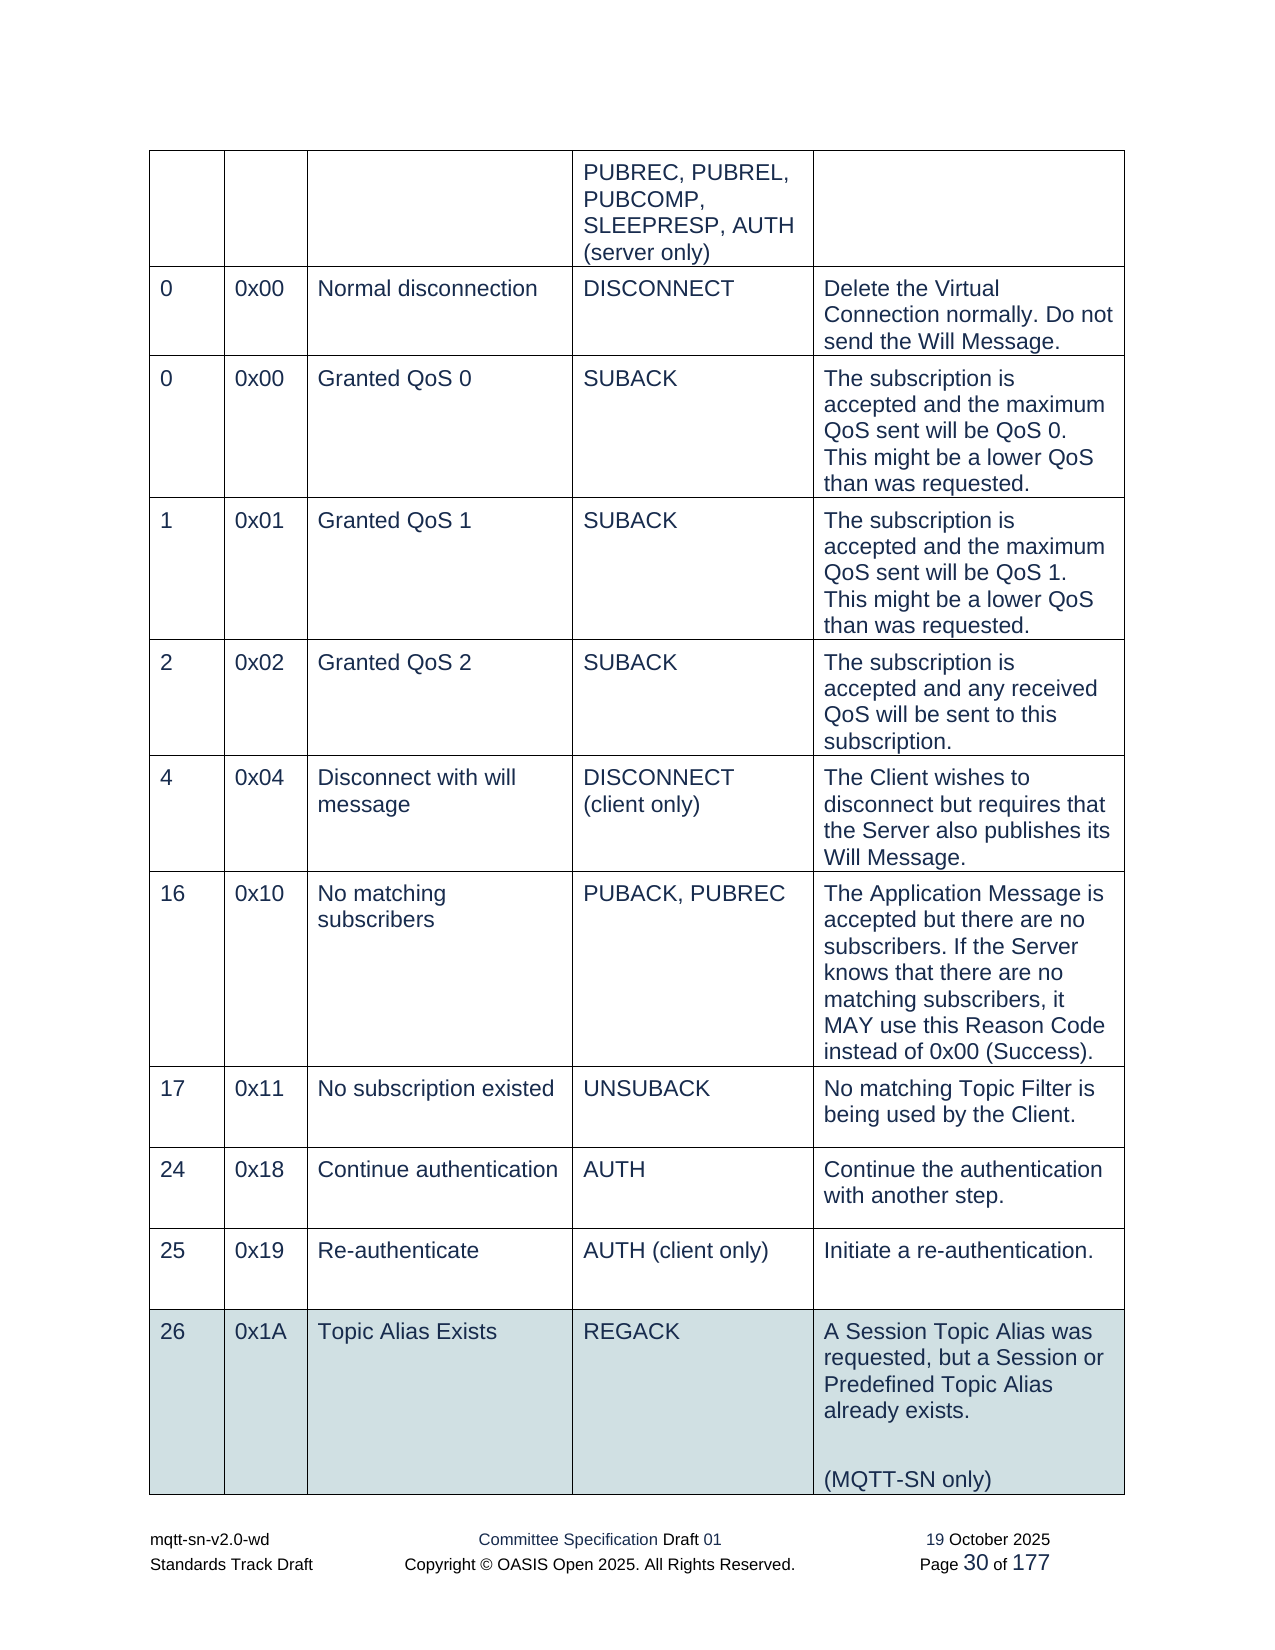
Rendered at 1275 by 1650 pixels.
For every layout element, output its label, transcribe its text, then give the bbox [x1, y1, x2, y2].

table_cell 0x02 [225, 640, 307, 755]
table_cell Granted QoS 1 [308, 498, 572, 639]
table_cell 0x00 [225, 267, 307, 355]
table_cell No subscription existed [308, 1067, 572, 1147]
table_cell AUTH [573, 1148, 813, 1228]
table_cell SUBACK [573, 356, 813, 497]
table_cell Normal disconnection [308, 267, 572, 355]
table_cell PUBREC, PUBREL, PUBCOMP, SLEEPRESP, AUTH (server only) [573, 151, 813, 266]
table_cell Delete the Virtual Connection normally. Do not send the Will Message. [814, 267, 1124, 355]
table_cell Continue the authentication with another step. [814, 1148, 1124, 1228]
table_cell 0 [150, 356, 224, 497]
table_cell No matching Topic Filter is being used by the Client. [814, 1067, 1124, 1147]
table_cell The subscription is accepted and any received QoS will be sent to this subscription. [814, 640, 1124, 755]
table_cell Disconnect with will message [308, 756, 572, 871]
table_cell 26 [150, 1310, 224, 1494]
table_cell 2 [150, 640, 224, 755]
table_cell The Client wishes to disconnect but requires that the Server also publishes its Will Message. [814, 756, 1124, 871]
table_cell 0x18 [225, 1148, 307, 1228]
table_cell Granted QoS 2 [308, 640, 572, 755]
table_cell 0x01 [225, 498, 307, 639]
table_cell DISCONNECT (client only) [573, 756, 813, 871]
table_cell 24 [150, 1148, 224, 1228]
table_cell Initiate a re-authentication. [814, 1229, 1124, 1309]
table_cell 0x1A [225, 1310, 307, 1494]
table_cell REGACK [573, 1310, 813, 1494]
table_cell [225, 151, 307, 266]
table_cell The subscription is accepted and the maximum QoS sent will be QoS 1. This might be a lower QoS than was requested. [814, 498, 1124, 639]
table_cell SUBACK [573, 498, 813, 639]
table_cell SUBACK [573, 640, 813, 755]
table_cell The Application Message is accepted but there are no subscribers. If the Server knows that there are no matching subscribers, it MAY use this Reason Code instead of 0x00 (Success). [814, 872, 1124, 1066]
table_cell No matching subscribers [308, 872, 572, 1066]
table_cell 0x10 [225, 872, 307, 1066]
table_cell 0x00 [225, 356, 307, 497]
table_cell [150, 151, 224, 266]
table_cell 16 [150, 872, 224, 1066]
table_cell Re-authenticate [308, 1229, 572, 1309]
table_cell DISCONNECT [573, 267, 813, 355]
table_cell The subscription is accepted and the maximum QoS sent will be QoS 0. This might be a lower QoS than was requested. [814, 356, 1124, 497]
table_cell 17 [150, 1067, 224, 1147]
table_cell Continue authentication [308, 1148, 572, 1228]
table_cell 0 [150, 267, 224, 355]
table_cell 0x04 [225, 756, 307, 871]
table_cell 1 [150, 498, 224, 639]
table_cell UNSUBACK [573, 1067, 813, 1147]
table_cell Topic Alias Exists [308, 1310, 572, 1494]
table_cell 25 [150, 1229, 224, 1309]
table_cell Granted QoS 0 [308, 356, 572, 497]
table_cell 0x11 [225, 1067, 307, 1147]
table_cell AUTH (client only) [573, 1229, 813, 1309]
table_cell 0x19 [225, 1229, 307, 1309]
table_cell PUBACK, PUBREC [573, 872, 813, 1066]
table_cell 4 [150, 756, 224, 871]
table_cell A Session Topic Alias was requested, but a Session or Predefined Topic Alias already exists. (MQTT-SN only) [814, 1310, 1124, 1494]
table_cell [814, 151, 1124, 266]
table_cell [308, 151, 572, 266]
